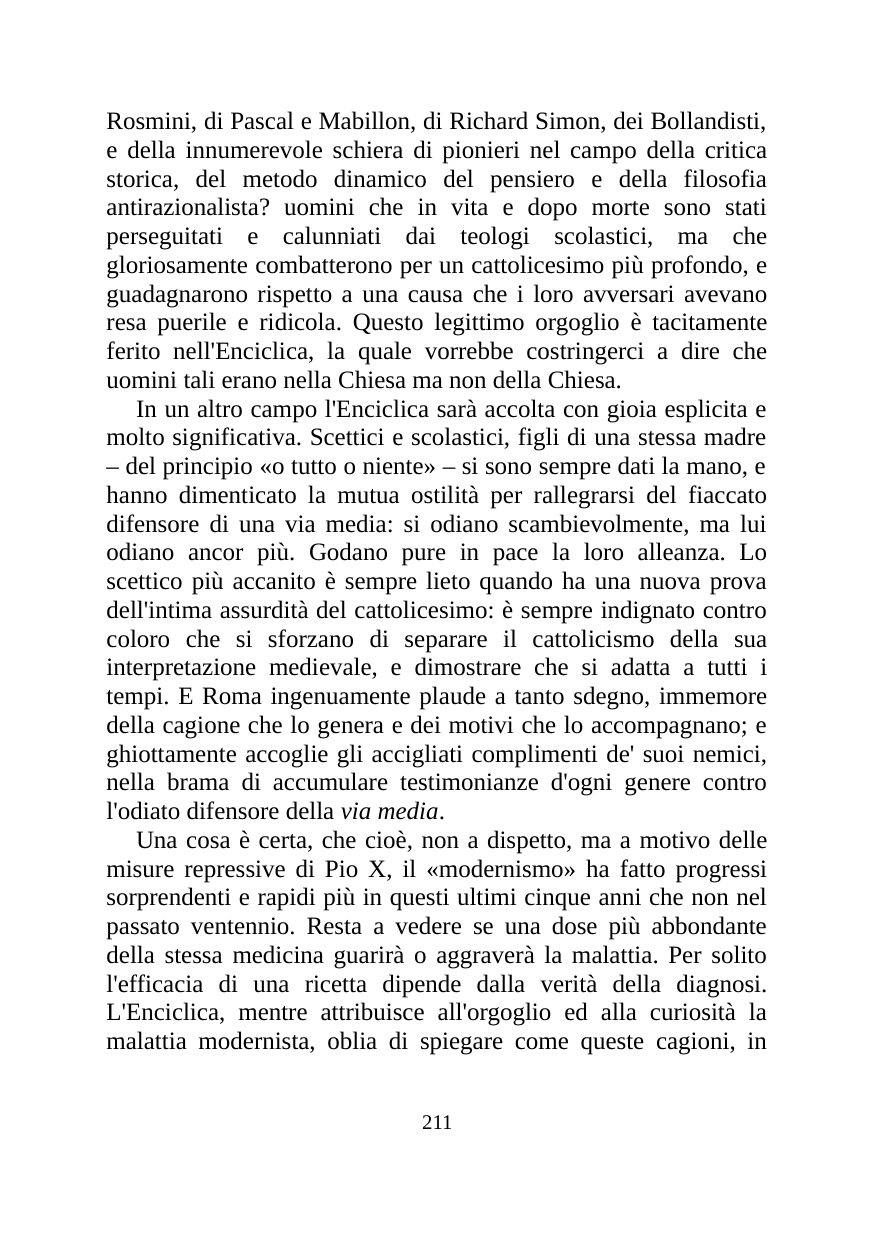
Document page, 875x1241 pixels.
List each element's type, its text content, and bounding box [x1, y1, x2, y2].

text Una cosa è certa, che cioè, non a dispetto, ma a motivo delle misure repressive di Pio X, il «modernismo» ha fatto progressi sorprendenti e rapidi più in questi ultimi cinque anni che non nel passato ventennio. Resta a vedere se una dose più abbondante della stessa medicina guarirà o aggraverà la malattia. Per solito l'efficacia di una ricetta dipende dalla verità della diagnosi. L'Enciclica, mentre attribuisce all'orgoglio ed alla curiosità la malattia modernista, oblia di spiegare come queste cagioni, in [106, 825, 768, 1055]
text Rosmini, di Pascal e Mabillon, di Richard Simon, dei Bollandisti, e della innumerevole schiera di pionieri nel campo della critica storica, del metodo dinamico del pensiero e della filosofia antirazionalista? uomini che in vita e dopo morte sono stati perseguitati e calunniati dai teologi scolastici, ma che gloriosamente combatterono per un cattolicesimo più profondo, e guadagnarono rispetto a una causa che i loro avversari avevano resa puerile e ridicola. Questo legittimo orgoglio è tacitamente ferito nell'Enciclica, la quale vorrebbe costringerci a dire che uomini tali erano nella Chiesa ma non della Chiesa. [106, 106, 768, 394]
text In un altro campo l'Enciclica sarà accolta con gioia esplicita e molto significativa. Scettici e scolastici, figli di una stessa madre – del principio «o tutto o niente» – si sono sempre dati la mano, e hanno dimenticato la mutua ostilità per rallegrarsi del fiaccato difensore di una via media: si odiano scambievolmente, ma lui odiano ancor più. Godano pure in pace la loro alleanza. Lo scettico più accanito è sempre lieto quando ha una nuova prova dell'intima assurdità del cattolicesimo: è sempre indignato contro coloro che si sforzano di separare il cattolicismo della sua interpretazione medievale, e dimostrare che si adatta a tutti i tempi. E Roma ingenuamente plaude a tanto sdegno, immemore della cagione che lo genera e dei motivi che lo accompagnano; e ghiottamente accoglie gli accigliati complimenti de' suoi nemici, nella brama di accumulare testimonianze d'ogni genere contro l'odiato difensore della via media. [106, 394, 768, 825]
